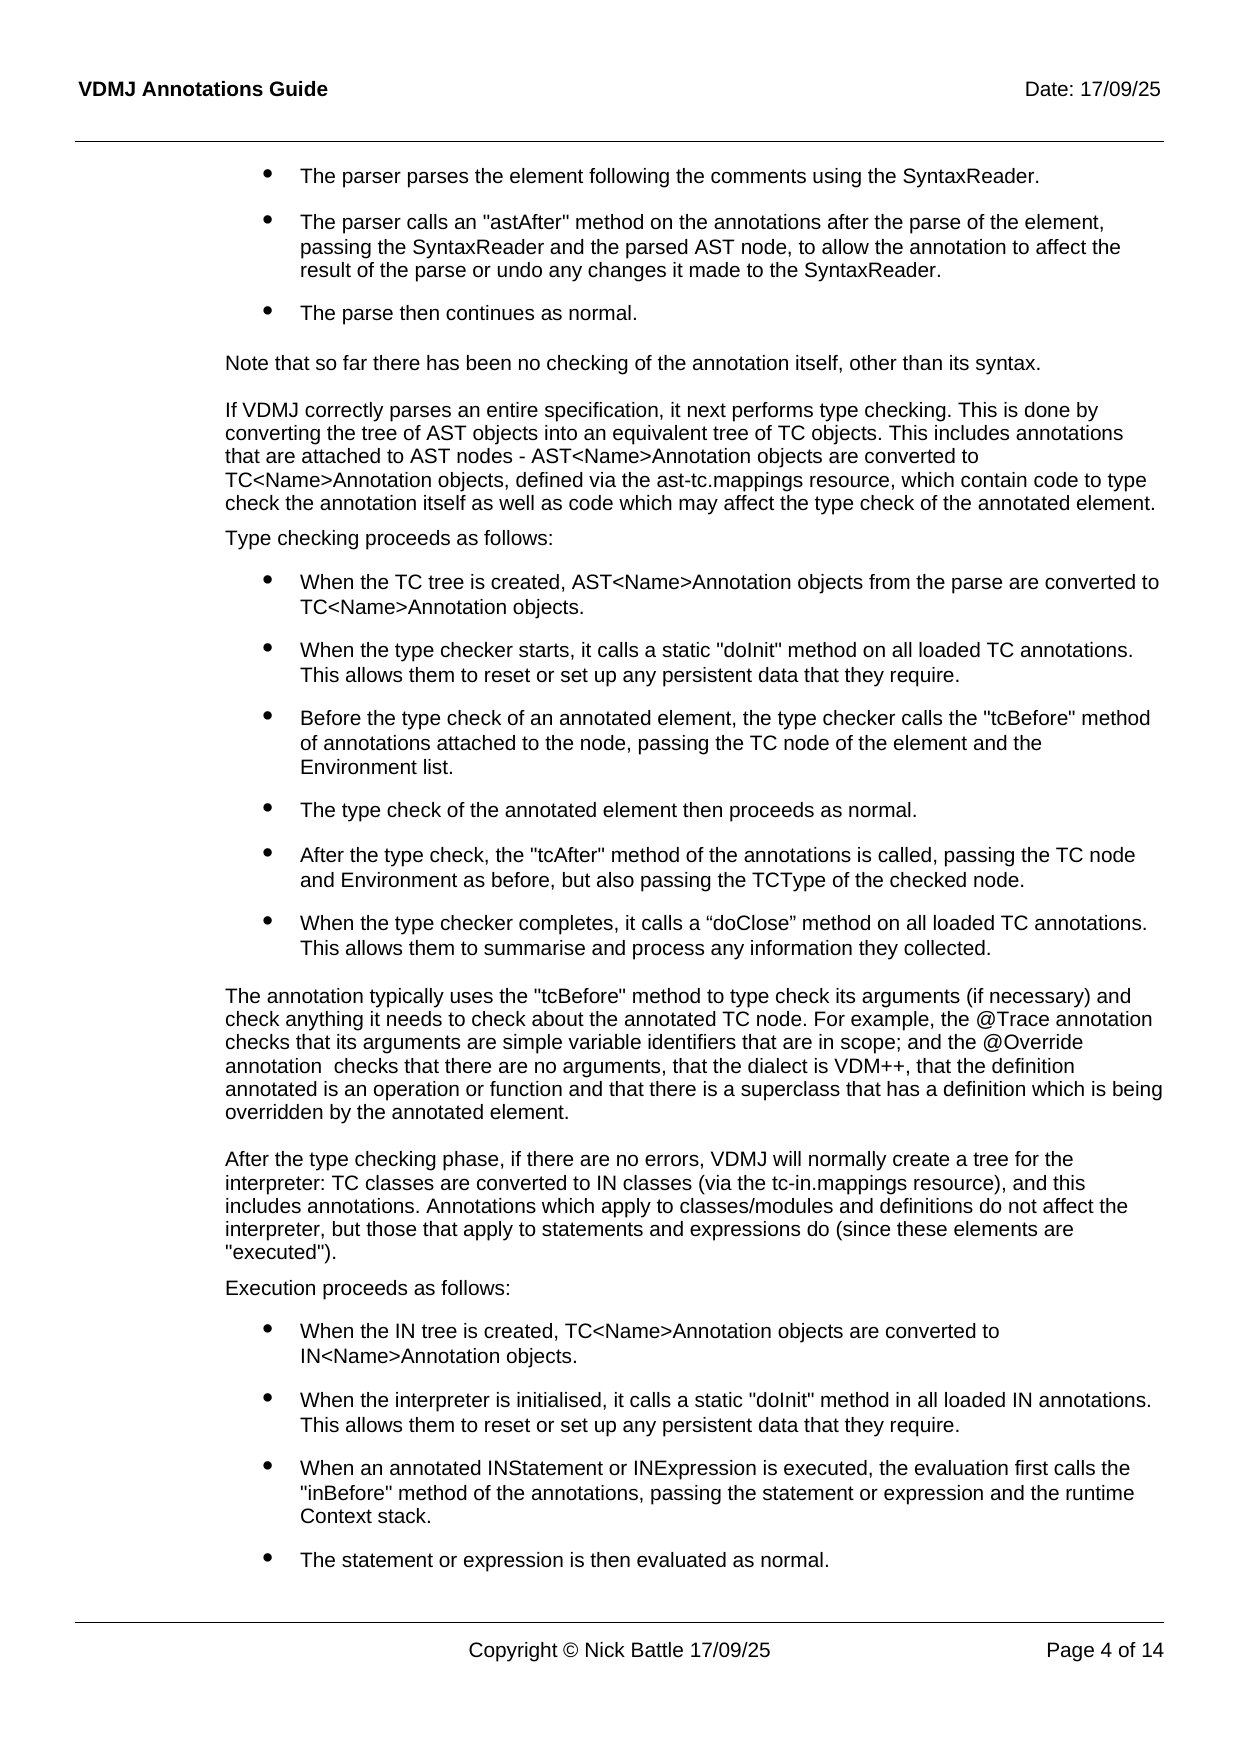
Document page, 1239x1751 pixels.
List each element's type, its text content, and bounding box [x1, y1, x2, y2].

text If VDMJ correctly parses an entire specification, it next performs type checking. This is done by converting the tree of AST objects into an equivalent tree of TC objects. This includes annotations that are attached to AST nodes - AST<Name>Annotation objects are converted to TC<Name>Annotation objects, defined via the ast-tc.mappings resource, which contain code to type check the annotation itself as well as code which may affect the type check of the annotated element. [225, 398, 1164, 514]
list After the type check, the "tcAfter" method of the annotations is called, passing the TC node and Environment as before, but also passing the TCType of the checked node. [262, 836, 1164, 892]
list The parse then continues as normal. [262, 294, 1164, 327]
list When the type checker starts, it calls a static "doInit" method on all loaded TC annotations. This allows them to reset or set up any persistent data that they require. [262, 631, 1164, 687]
list The parser calls an "astAfter" method on the annotations after the parse of the element, passing the SyntaxReader and the parsed AST node, to allow the annotation to affect the result of the parse or undo any changes it made to the SyntaxReader. [262, 203, 1164, 282]
list When the type checker completes, it calls a “doClose” method on all loaded TC annotations. This allows them to summarise and process any information they collected. [262, 904, 1164, 960]
text Note that so far there has been no checking of the annotation itself, other than its syntax. [225, 351, 1164, 374]
list When the IN tree is created, TC<Name>Annotation objects are converted to IN<Name>Annotation objects. [262, 1312, 1164, 1368]
list When an annotated INStatement or INExpression is executed, the evaluation first calls the "inBefore" method of the annotations, passing the statement or expression and the runtime Context stack. [262, 1449, 1164, 1528]
text After the type checking phase, if there are no errors, VDMJ will normally create a tree for the interpreter: TC classes are converted to IN classes (via the tc-in.mappings resource), and this includes annotations. Annotations which apply to classes/modules and definitions do not affect the interpreter, but those that apply to statements and expressions do (since these elements are "executed"). [225, 1148, 1164, 1264]
list Before the type check of an annotated element, the type checker calls the "tcBefore" method of annotations attached to the node, passing the TC node of the element and the Environment list. [262, 699, 1164, 778]
text The annotation typically uses the "tcBefore" method to type check its arguments (if necessary) and check anything it needs to check about the annotated TC node. For example, the @Trace annotation checks that its arguments are simple variable identifiers that are in scope; and the @Override annotation checks that there are no arguments, that the dialect is VDM++, that the definition annotated is an operation or function and that there is a superclass that has a definition which is being overridden by the annotated element. [225, 984, 1164, 1124]
list The type check of the annotated element then proceeds as normal. [262, 791, 1164, 823]
text Type checking proceeds as follows: [225, 527, 1164, 550]
list The parser parses the element following the comments using the SyntaxReader. [262, 157, 1164, 190]
list When the interpreter is initialised, it calls a static "doInit" method in all loaded IN annotations. This allows them to reset or set up any persistent data that they require. [262, 1381, 1164, 1436]
list When the TC tree is created, AST<Name>Annotation objects from the parse are converted to TC<Name>Annotation objects. [262, 563, 1164, 618]
text Execution proceeds as follows: [225, 1277, 1164, 1300]
list The statement or expression is then evaluated as normal. [262, 1541, 1164, 1573]
